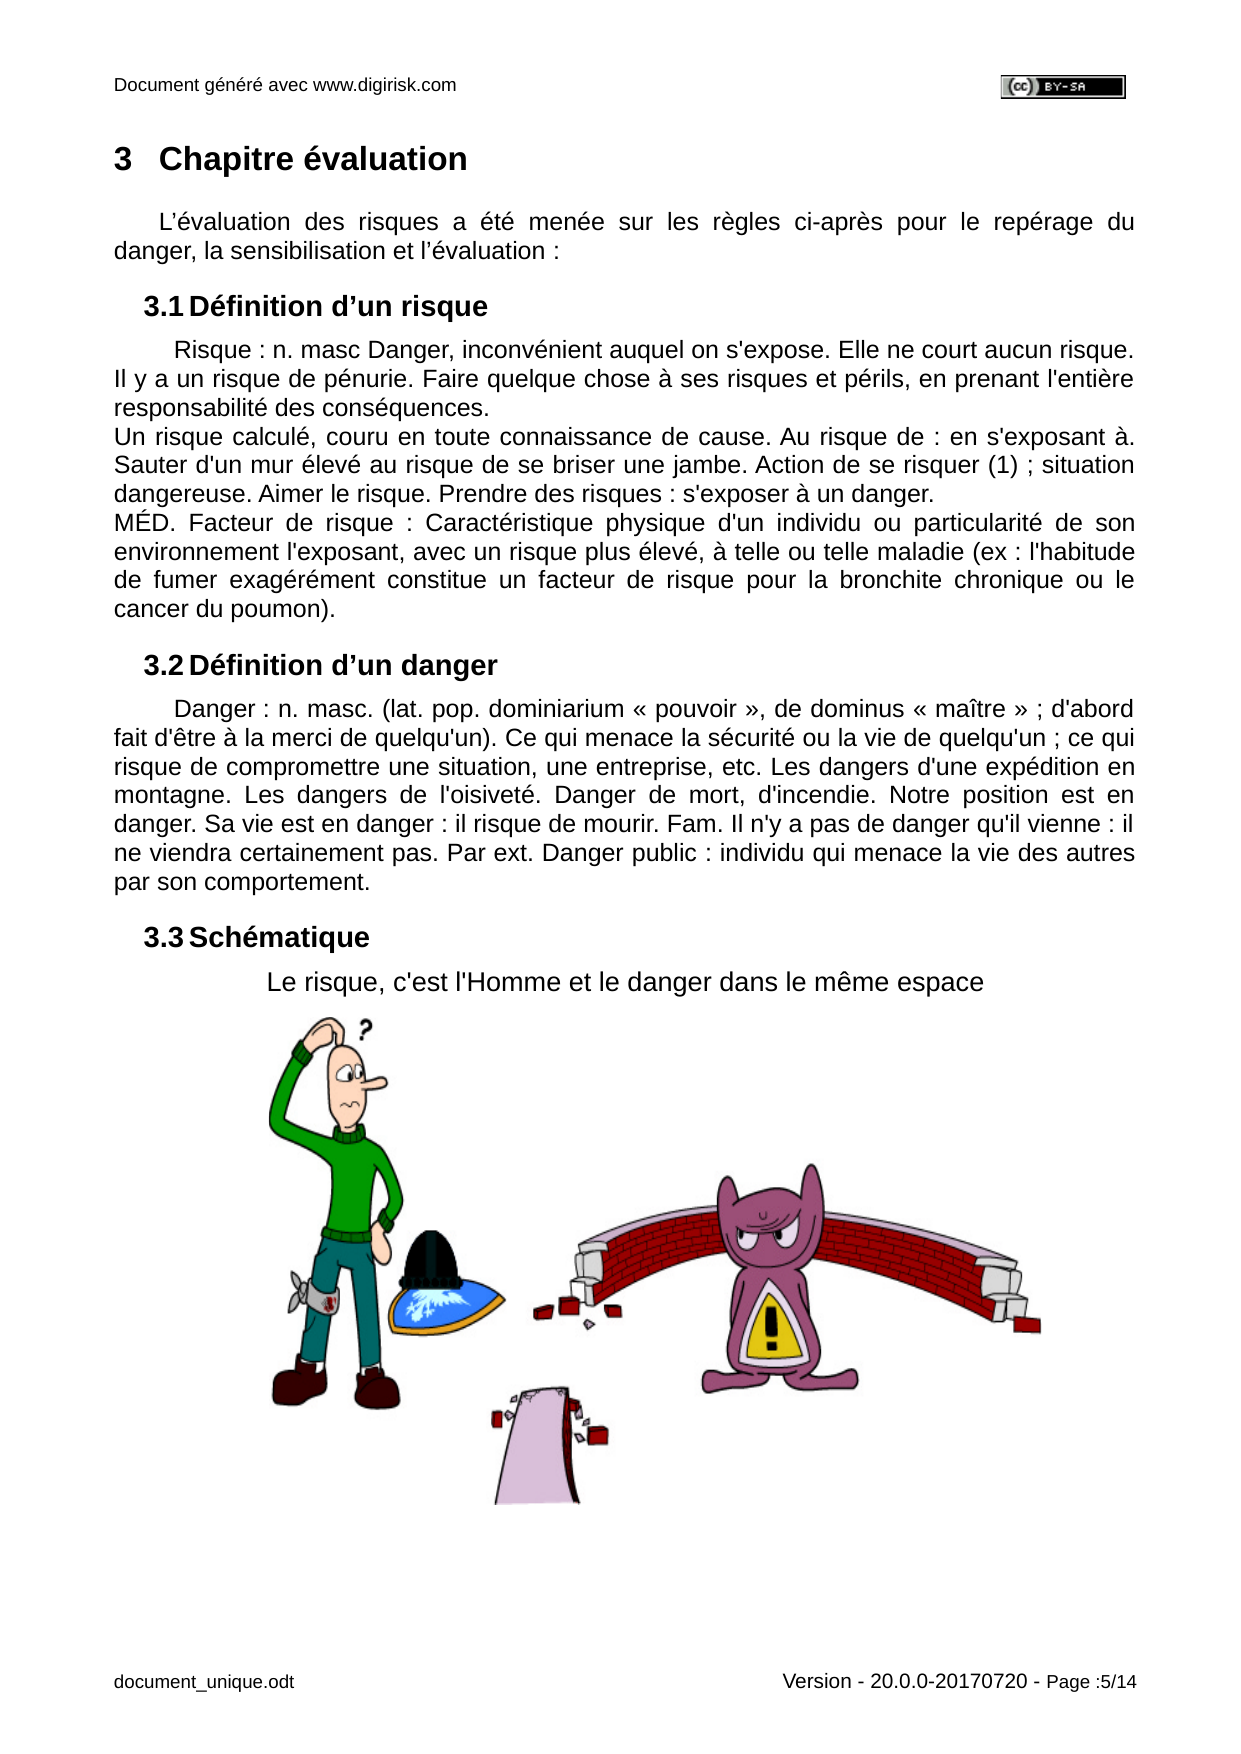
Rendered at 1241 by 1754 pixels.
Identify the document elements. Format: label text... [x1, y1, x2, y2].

subtitle Schématique [143, 920, 1137, 954]
picture [1000, 75, 1126, 99]
text MÉD. Facteur de risque : Caractéristique physique d'un individu ou particularité de son environnement l'exposant, avec un risque plus élevé, à telle ou telle maladie (ex : l'habitude de fumer exagérément constitue un facteur de risque pour la bronchite chronique ou le cancer du poumon). [114, 508, 1137, 623]
text Risque : n. masc Danger, inconvénient auquel on s'expose. Elle ne court aucun risque. Il y a un risque de pénurie. Faire quelque chose à ses risques et périls, en prenant l'entière responsabilité des conséquences. [114, 335, 1137, 422]
text Danger : n. masc. (lat. pop. dominiarium « pouvoir », de dominus « maître » ; d'abord fait d'être à la merci de quelqu'un). Ce qui menace la sécurité ou la vie de quelqu'un ; ce qui risque de compromettre une situation, une entreprise, etc. Les dangers d'une expédition en montagne. Les dangers de l'oisiveté. Danger de mort, d'incendie. Notre position est en danger. Sa vie est en danger : il risque de mourir. Fam. Il n'y a pas de danger qu'il vienne : il ne viendra certainement pas. Par ext. Danger public : individu qui menace la vie des autres par son comportement. [114, 694, 1137, 895]
text L’évaluation des risques a été menée sur les règles ci-après pour le repérage du danger, la sensibilisation et l’évaluation : [114, 207, 1137, 264]
text Un risque calculé, couru en toute connaissance de cause. Au risque de : en s'exposant à. Sauter d'un mur élevé au risque de se briser une jambe. Action de se risquer (1) ; situation dangereuse. Aimer le risque. Prendre des risques : s'exposer à un danger. [114, 422, 1137, 508]
subtitle Chapitre évaluation [114, 139, 1137, 177]
text Le risque, c'est l'Homme et le danger dans le même espace [114, 966, 1137, 997]
subtitle Définition d’un risque [143, 289, 1137, 323]
subtitle Définition d’un danger [143, 648, 1137, 681]
picture [268, 1017, 1042, 1505]
